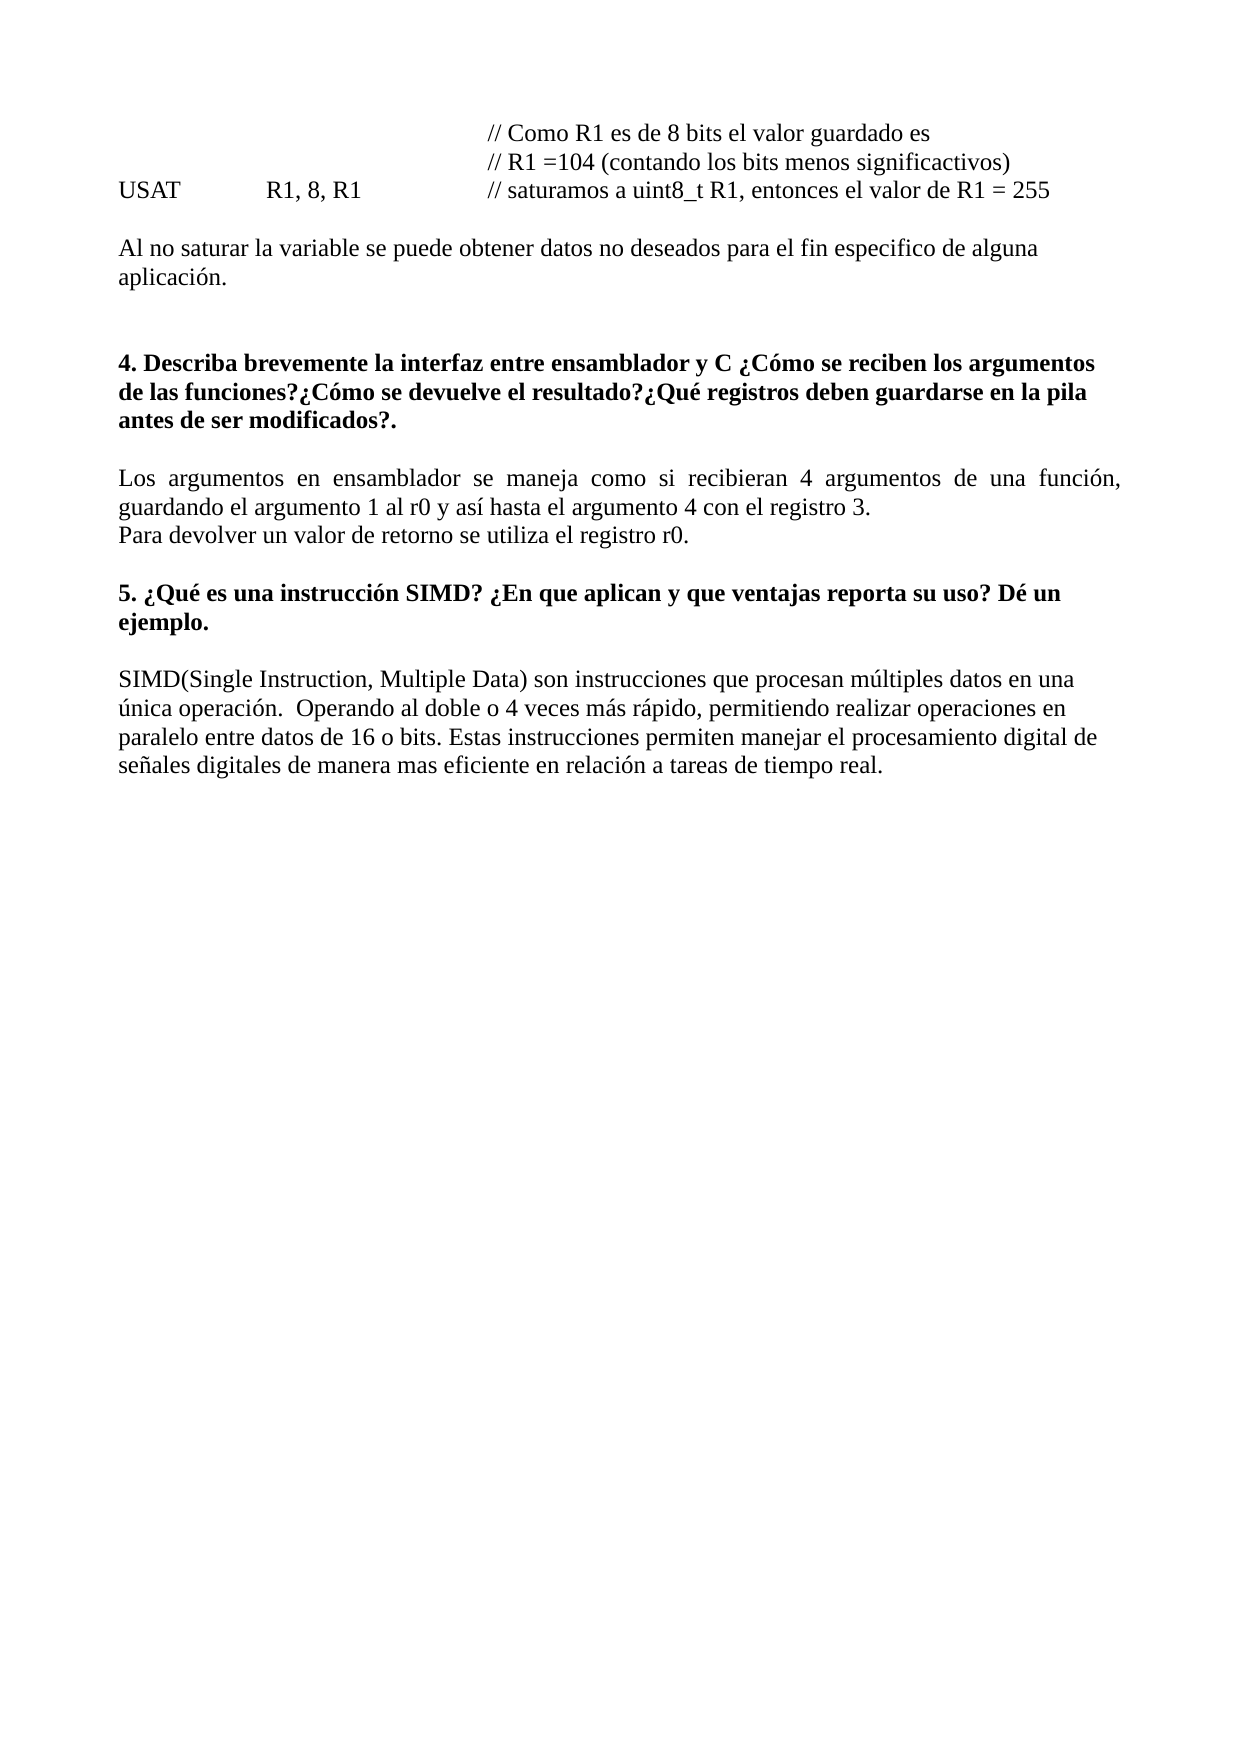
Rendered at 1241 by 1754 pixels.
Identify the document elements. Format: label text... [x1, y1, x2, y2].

text SIMD(Single Instruction, Multiple Data) son instrucciones que procesan múltiples datos en una única operación. Operando al doble o 4 veces más rápido, permitiendo realizar operaciones en paralelo entre datos de 16 o bits. Estas instrucciones permiten manejar el procesamiento digital de señales digitales de manera mas eficiente en relación a tareas de tiempo real. [118, 664, 1122, 779]
text 5. ¿Qué es una instrucción SIMD? ¿En que aplican y que ventajas reporta su uso? Dé un [118, 578, 1122, 607]
text // Como R1 es de 8 bits el valor guardado es [118, 118, 1122, 147]
text // R1 =104 (contando los bits menos significactivos) [118, 147, 1122, 176]
text Los argumentos en ensamblador se maneja como si recibieran 4 argumentos de una función, guardando el argumento 1 al r0 y así hasta el argumento 4 con el registro 3. [118, 463, 1122, 521]
text USAT R1, 8, R1 // saturamos a uint8_t R1, entonces el valor de R1 = 255 [118, 176, 1122, 204]
text Al no saturar la variable se puede obtener datos no deseados para el fin especifico de alguna aplicación. [118, 233, 1122, 291]
text Para devolver un valor de retorno se utiliza el registro r0. [118, 521, 1122, 549]
text ejemplo. [118, 607, 1122, 636]
text 4. Describa brevemente la interfaz entre ensamblador y C ¿Cómo se reciben los argumentos de las funciones?¿Cómo se devuelve el resultado?¿Qué registros deben guardarse en la pila antes de ser modificados?. [118, 348, 1122, 434]
